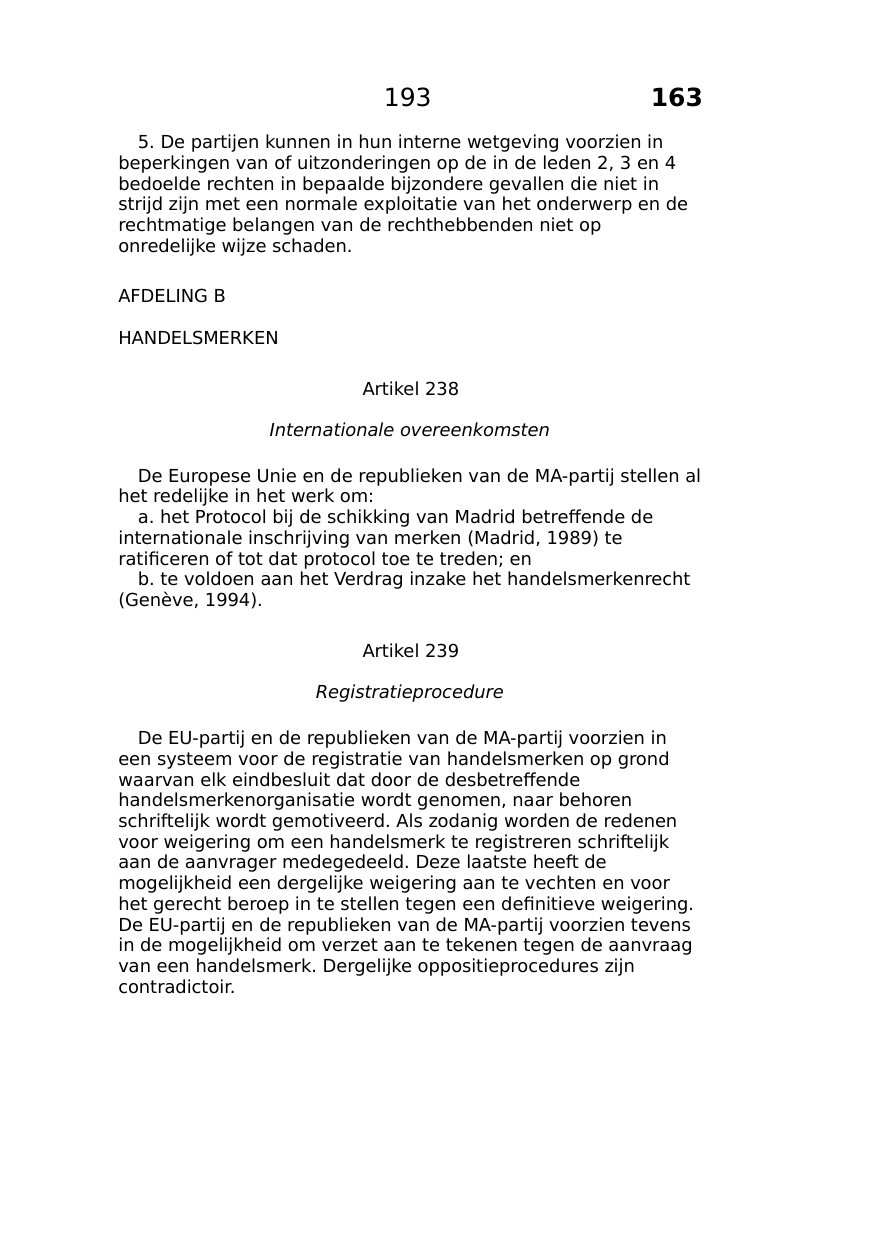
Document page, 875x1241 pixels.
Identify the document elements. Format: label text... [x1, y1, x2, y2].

subtitle Artikel 239 Registratieprocedure [118, 641, 703, 703]
subtitle Artikel 238 Internationale overeenkomsten [118, 378, 703, 441]
text 5. De partijen kunnen in hun interne wetgeving voorzien in beperkingen van of uitzonderingen op de in de leden 2, 3 en 4 bedoelde rechten in bepaalde bijzondere gevallen die niet in strijd zijn met een normale exploitatie van het onderwerp en de rechtmatige belangen van de rechthebbenden niet op onredelijke wijze schaden. [118, 132, 703, 256]
text De EU-partij en de republieken van de MA-partij voorzien in een systeem voor de registratie van handelsmerken op grond waarvan elk eindbesluit dat door de desbetreffende handelsmerkenorganisatie wordt genomen, naar behoren schriftelijk wordt gemotiveerd. Als zodanig worden de redenen voor weigering om een handelsmerk te registreren schriftelijk aan de aanvrager medegedeeld. Deze laatste heeft de mogelijkheid een dergelijke weigering aan te vechten en voor het gerecht beroep in te stellen tegen een definitieve weigering. De EU-partij en de republieken van de MA-partij voorzien tevens in de mogelijkheid om verzet aan te tekenen tegen de aanvraag van een handelsmerk. Dergelijke oppositieprocedures zijn contradictoir. [118, 728, 703, 997]
subtitle AFDELING B HANDELSMERKEN [118, 286, 703, 348]
text b. te voldoen aan het Verdrag inzake het handelsmerkenrecht (Genève, 1994). [118, 569, 703, 611]
text a. het Protocol bij de schikking van Madrid betreffende de internationale inschrijving van merken (Madrid, 1989) te ratificeren of tot dat protocol toe te treden; en [118, 507, 703, 569]
text De Europese Unie en de republieken van de MA-partij stellen al het redelijke in het werk om: [118, 466, 703, 507]
